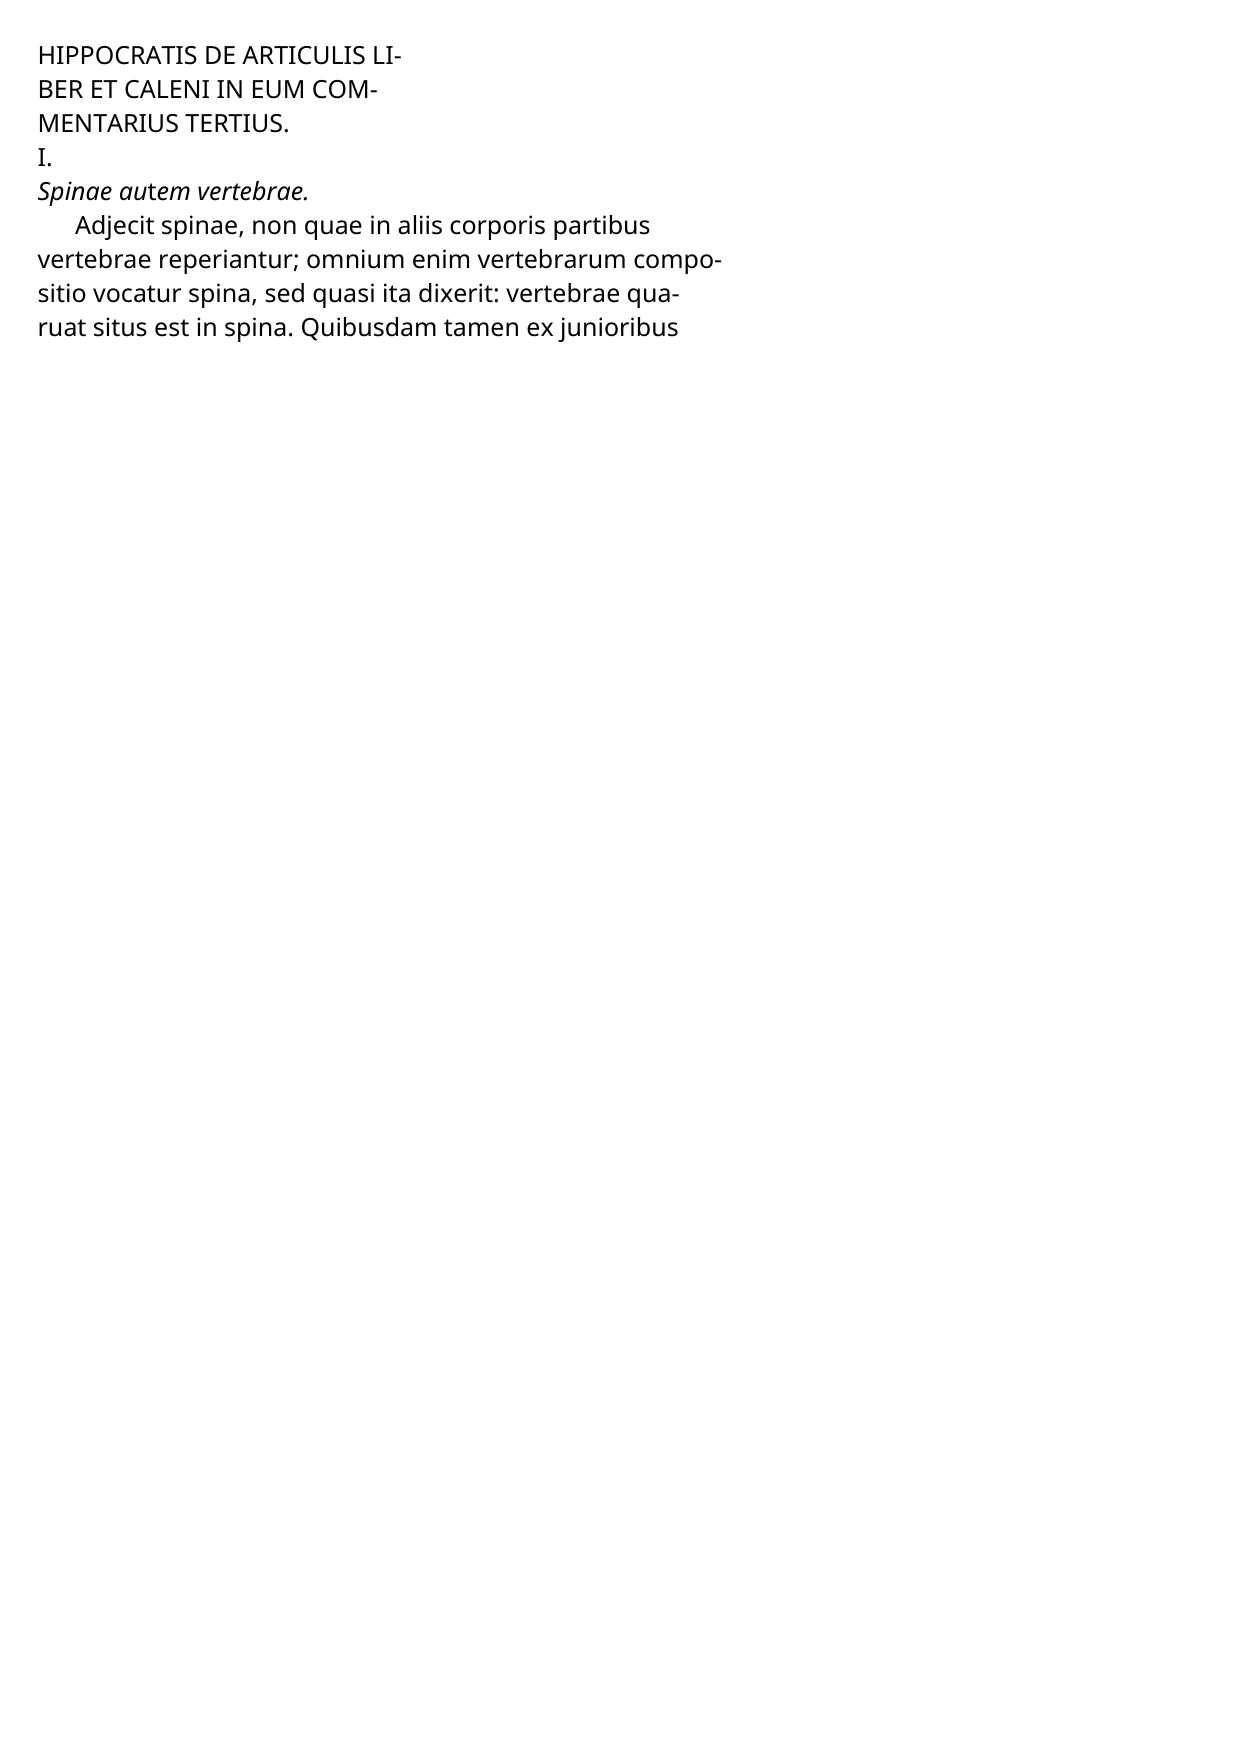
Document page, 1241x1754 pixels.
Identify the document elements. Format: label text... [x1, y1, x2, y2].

text I. [37, 140, 1203, 174]
text Adjecit spinae, non quae in aliis corporis partibus vertebrae reperiantur; omnium enim vertebrarum compo- sitio vocatur spina, sed quasi ita dixerit: vertebrae qua- ruat situs est in spina. Quibusdam tamen ex junioribus [37, 208, 1203, 344]
text Spinae autem vertebrae. [37, 174, 1203, 208]
subtitle HIPPOCRATIS DE ARTICULIS LI- BER ET CALENI IN EUM COM- MENTARIUS TERTIUS. [37, 37, 1203, 140]
